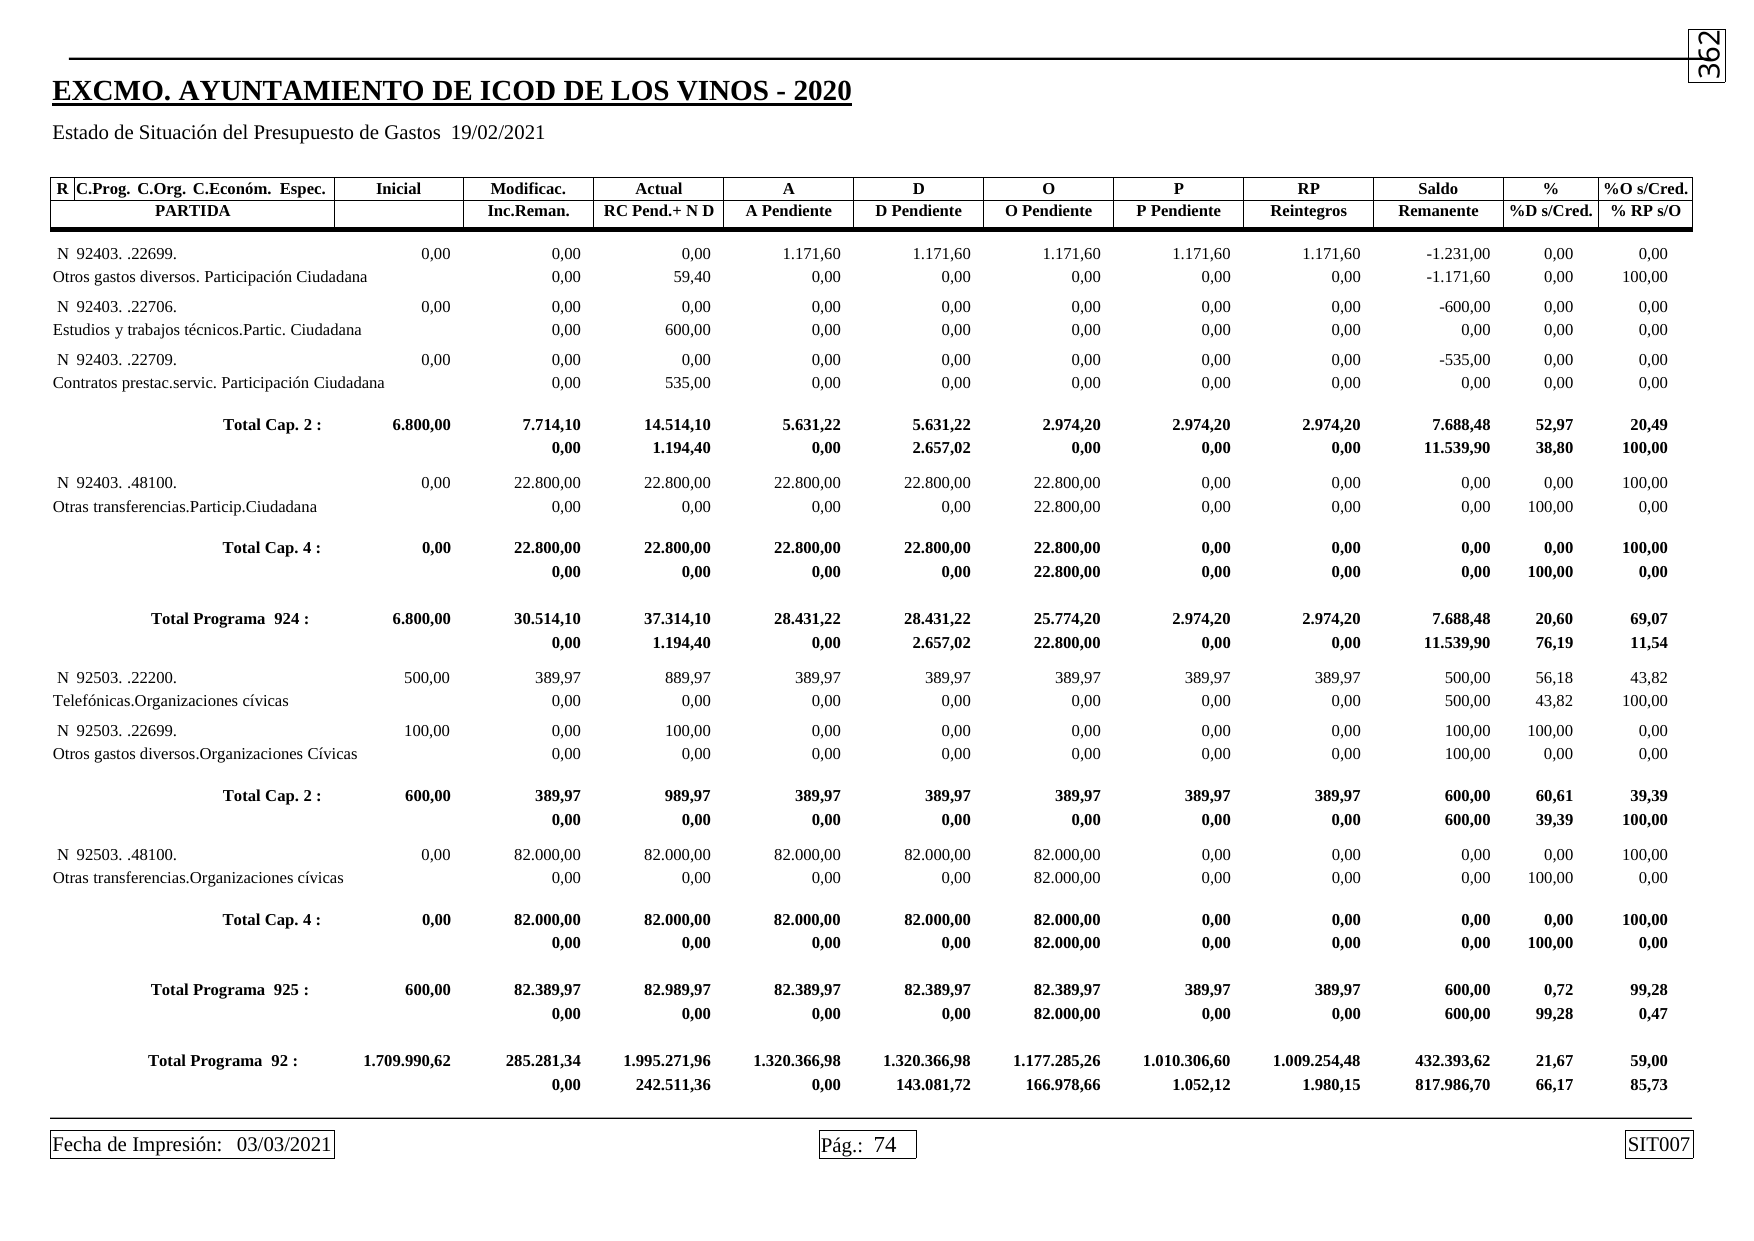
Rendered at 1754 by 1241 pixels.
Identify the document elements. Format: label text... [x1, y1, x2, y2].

text 362 [1689, 31, 1724, 82]
subtitle EXCMO. AYUNTAMIENTO DE ICOD DE LOS VINOS - 2020 [52, 73, 1704, 107]
text Estado de Situación del Presupuesto de Gastos 19/02/2021 [52, 120, 1704, 144]
